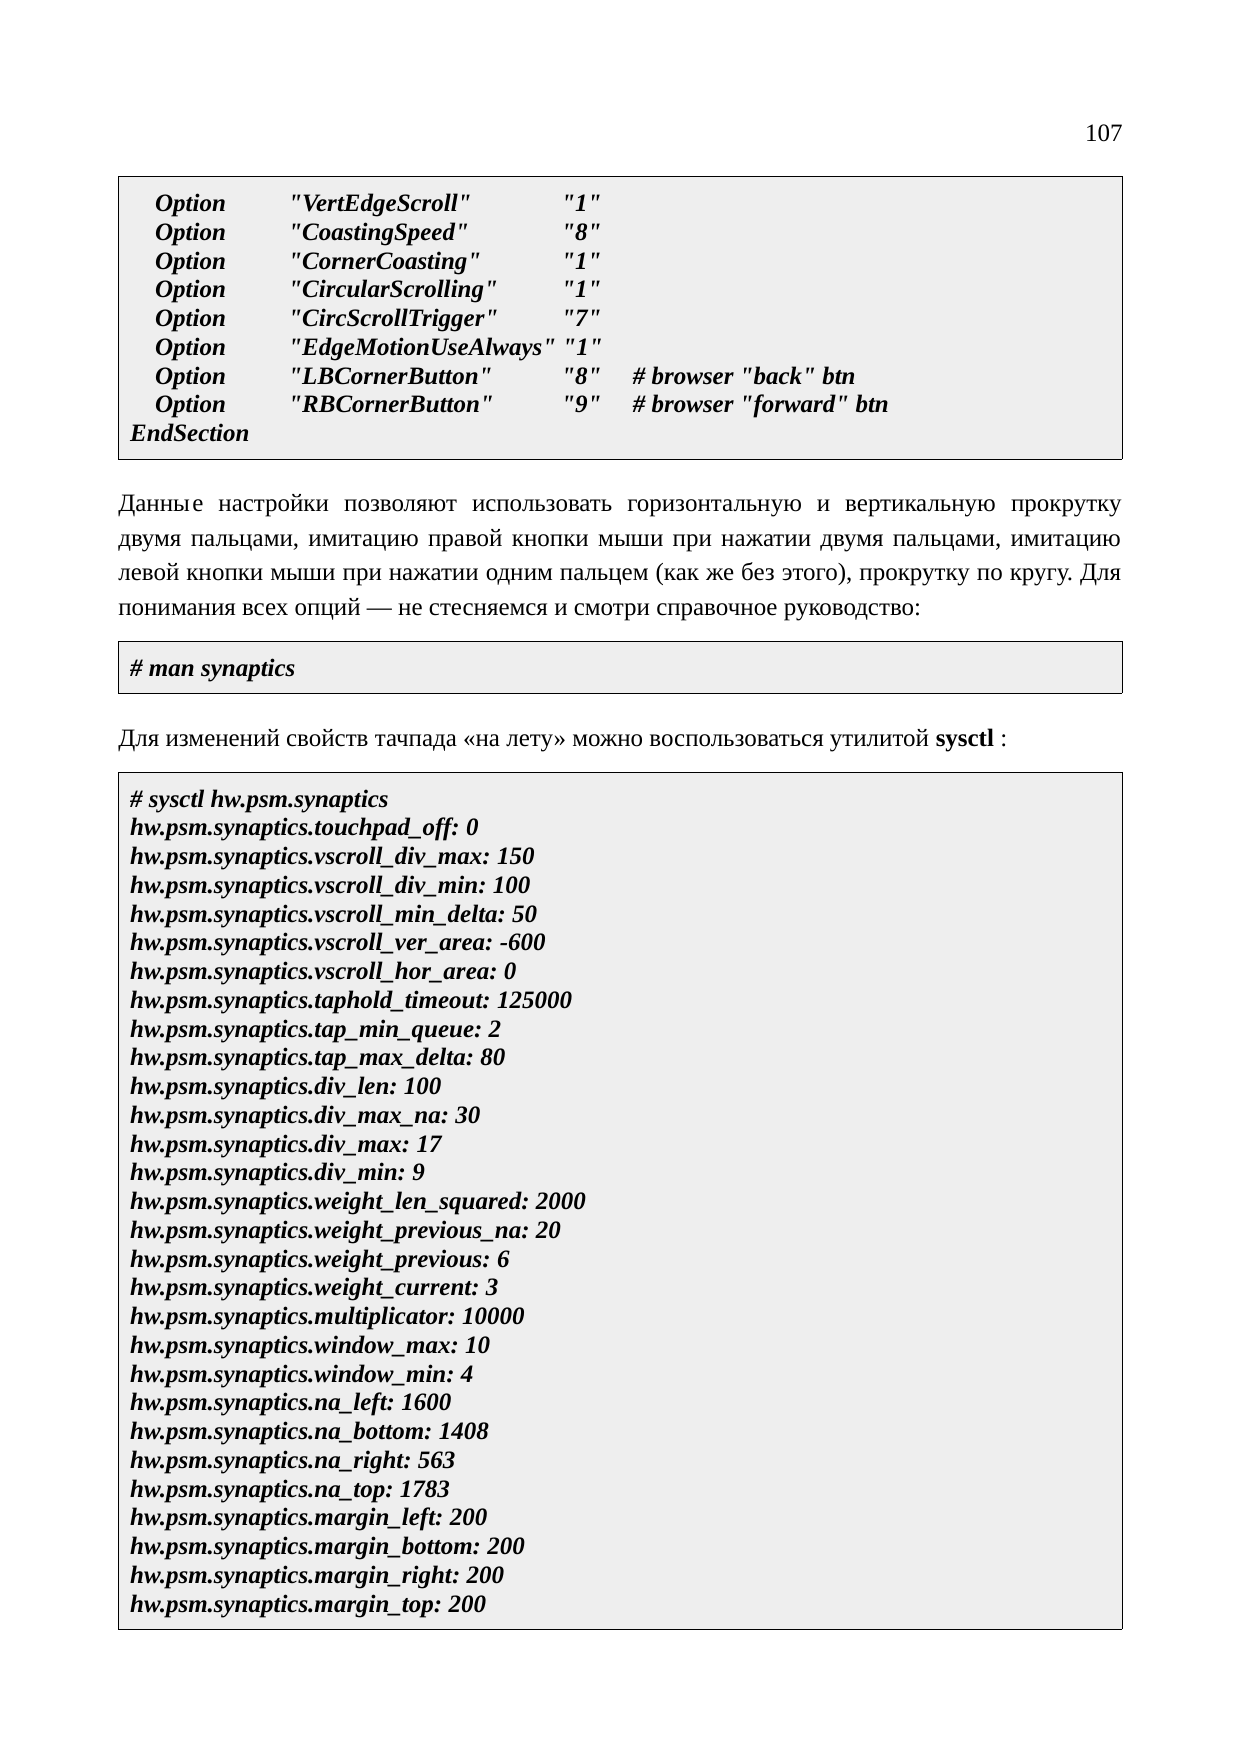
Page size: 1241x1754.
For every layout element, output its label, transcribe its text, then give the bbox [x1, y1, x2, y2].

text hw.psm.synaptics.div_min: 9 [119, 1146, 1122, 1174]
text hw.psm.synaptics.na_bottom: 1408 [119, 1404, 1122, 1433]
text hw.psm.synaptics.weight_previous: 6 [119, 1232, 1122, 1261]
text hw.psm.synaptics.weight_len_squared: 2000 [119, 1174, 1122, 1203]
text Для изменений свойств тачпада «на лету» можно воспользоваться утилитой sysctl : [118, 723, 1122, 752]
text hw.psm.synaptics.margin_bottom: 200 [119, 1519, 1122, 1548]
text hw.psm.synaptics.vscroll_min_delta: 50 [119, 887, 1122, 916]
text hw.psm.synaptics.margin_top: 200 [119, 1577, 1122, 1629]
text hw.psm.synaptics.vscroll_div_max: 150 [119, 829, 1122, 858]
text hw.psm.synaptics.window_min: 4 [119, 1347, 1122, 1376]
text Option "VertEdgeScroll" "1" [119, 177, 1122, 205]
text # sysctl hw.psm.synaptics [119, 773, 1122, 801]
text hw.psm.synaptics.vscroll_div_min: 100 [119, 858, 1122, 887]
text hw.psm.synaptics.vscroll_hor_area: 0 [119, 944, 1122, 973]
text Option "LBCornerButton" "8" # browser "back" btn [119, 349, 1122, 378]
text Данны е настройки позволяют использовать горизонтальную и вертикальную прокрутку двумя пальцами, имитацию правой кнопки мыши при нажатии двумя пальцами, имитацию левой кнопки мыши при нажатии одним пальцем (как же без этого), прокрутку по кругу. Для понимания всех опций — не стесняемся и смотри справочное руководство: [118, 488, 1122, 621]
text Option "CornerCoasting" "1" [119, 234, 1122, 263]
text hw.psm.synaptics.na_top: 1783 [119, 1462, 1122, 1491]
text hw.psm.synaptics.taphold_timeout: 125000 [119, 973, 1122, 1002]
text Option "EdgeMotionUseAlways" "1" [119, 320, 1122, 349]
text hw.psm.synaptics.multiplicator: 10000 [119, 1289, 1122, 1318]
text hw.psm.synaptics.na_right: 563 [119, 1433, 1122, 1462]
text hw.psm.synaptics.weight_current: 3 [119, 1261, 1122, 1289]
text hw.psm.synaptics.vscroll_ver_area: -600 [119, 916, 1122, 944]
text Option "CoastingSpeed" "8" [119, 205, 1122, 234]
text hw.psm.synaptics.touchpad_off: 0 [119, 801, 1122, 829]
text # man synaptics [119, 642, 1122, 693]
text hw.psm.synaptics.div_len: 100 [119, 1059, 1122, 1088]
text hw.psm.synaptics.margin_left: 200 [119, 1491, 1122, 1519]
text hw.psm.synaptics.weight_previous_na: 20 [119, 1203, 1122, 1232]
text Option "RBCornerButton" "9" # browser "forward" btn [119, 378, 1122, 406]
text EndSection [119, 406, 1122, 459]
text hw.psm.synaptics.div_max_na: 30 [119, 1088, 1122, 1117]
text hw.psm.synaptics.div_max: 17 [119, 1117, 1122, 1146]
text hw.psm.synaptics.tap_min_queue: 2 [119, 1002, 1122, 1031]
text hw.psm.synaptics.tap_max_delta: 80 [119, 1031, 1122, 1059]
text Option "CircScrollTrigger" "7" [119, 291, 1122, 320]
text hw.psm.synaptics.window_max: 10 [119, 1318, 1122, 1347]
text hw.psm.synaptics.margin_right: 200 [119, 1548, 1122, 1577]
text hw.psm.synaptics.na_left: 1600 [119, 1376, 1122, 1404]
text Option "CircularScrolling" "1" [119, 263, 1122, 291]
